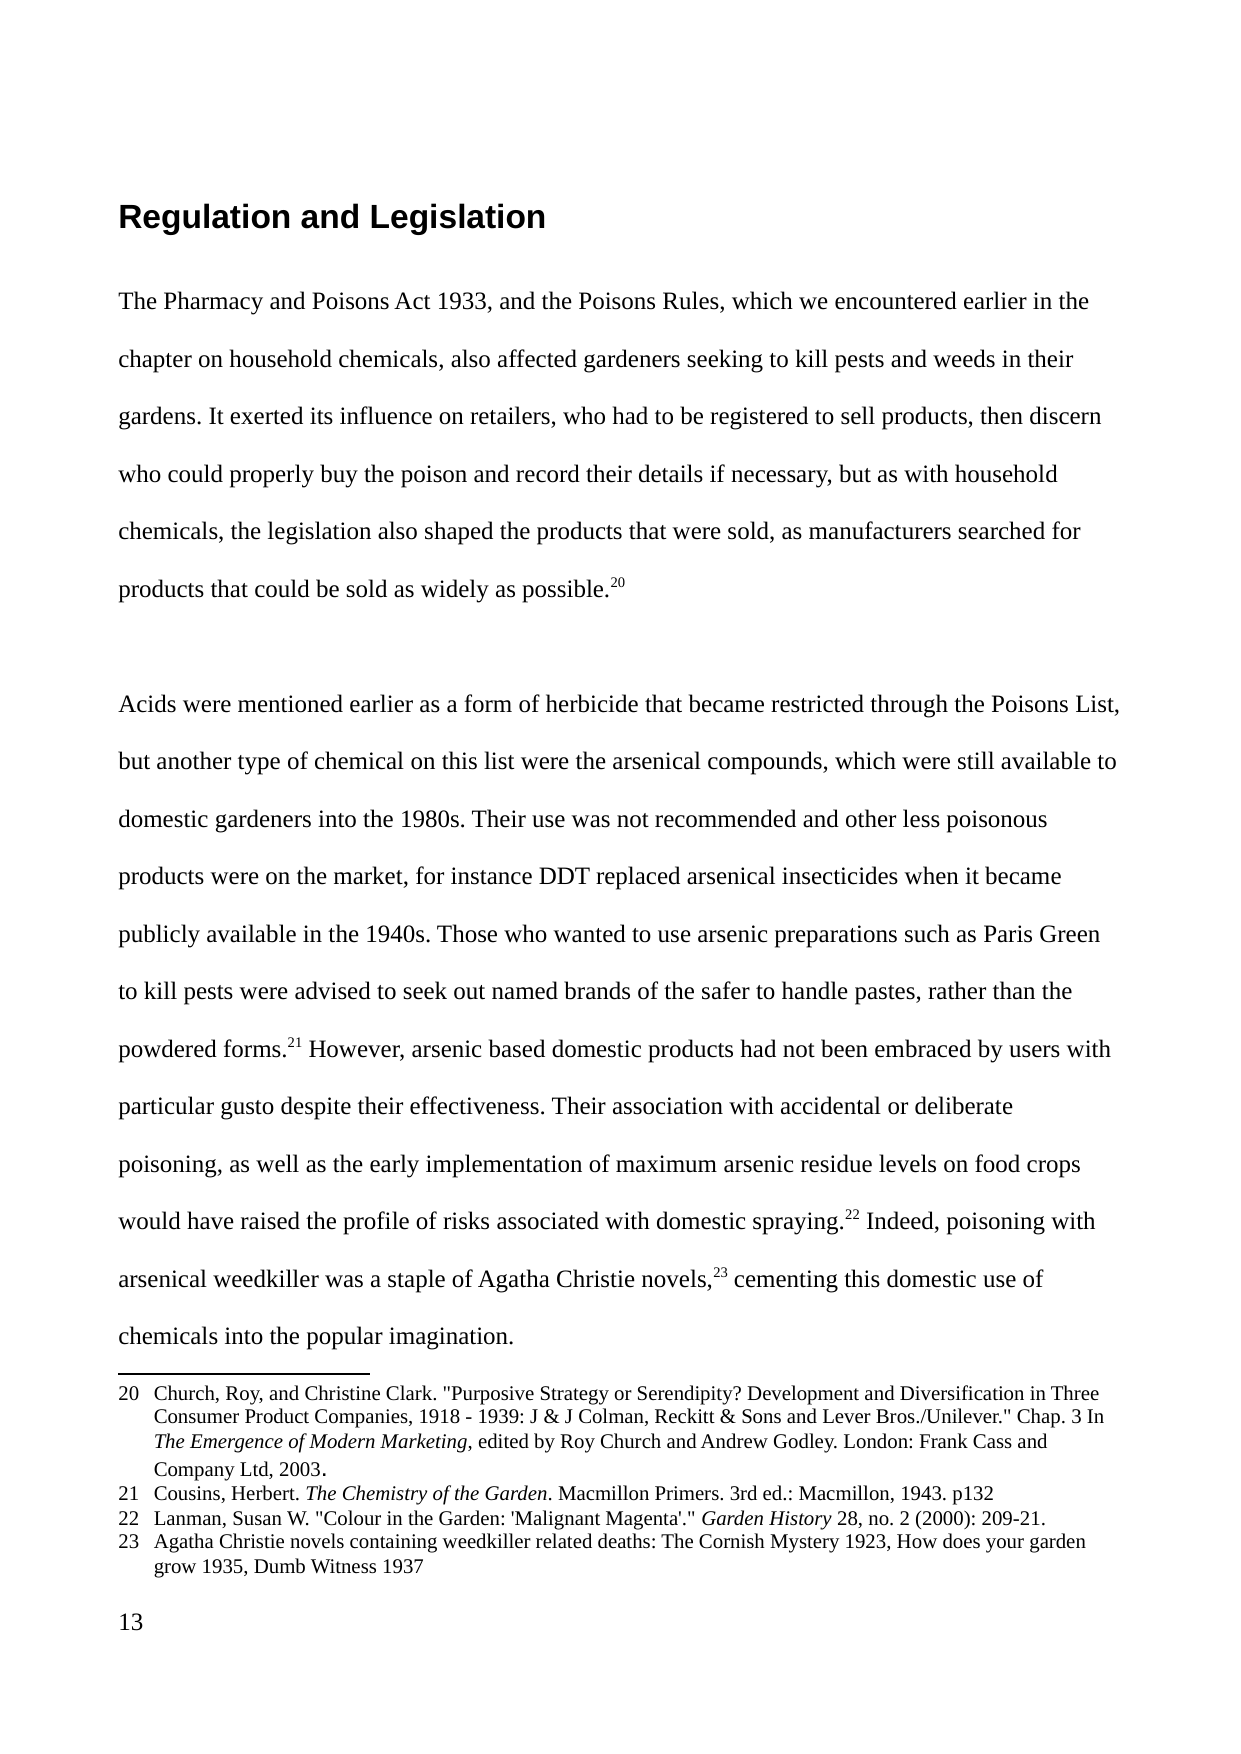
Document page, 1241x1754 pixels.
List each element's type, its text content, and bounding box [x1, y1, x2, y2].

text The Pharmacy and Poisons Act 1933, and the Poisons Rules, which we encountered earlier in the chapter on household chemicals, also affected gardeners seeking to kill pests and weeds in their gardens. It exerted its influence on retailers, who had to be registered to sell products, then discern who could properly buy the poison and record their details if necessary, but as with household chemicals, the legislation also shaped the products that were sold, as manufacturers searched for products that could be sold as widely as possible. [118, 286, 1122, 602]
text Agatha Christie novels containing weedkiller related deaths: The Cornish Mystery 1923, How does your garden grow 1935, Dumb Witness 1937 [118, 1529, 1122, 1578]
text Cousins, Herbert. The Chemistry of the Garden. Macmillon Primers. 3rd ed.: Macmillon, 1943. p132 [118, 1481, 1122, 1505]
text Acids were mentioned earlier as a form of herbicide that became restricted through the Poisons List, but another type of chemical on this list were the arsenical compounds, which were still available to domestic gardeners into the 1980s. Their use was not recommended and other less poisonous products were on the market, for instance DDT replaced arsenical insecticides when it became publicly available in the 1940s. Those who wanted to use arsenic preparations such as Paris Green to kill pests were advised to seek out named brands of the safer to handle pastes, rather than the powdered forms. However, arsenic based domestic products had not been embraced by users with particular gusto despite their effectiveness. Their association with accidental or deliberate poisoning, as well as the early implementation of maximum arsenic residue levels on food crops would have raised the profile of risks associated with domestic spraying. Indeed, poisoning with arsenical weedkiller was a staple of Agatha Christie novels, cementing this domestic use of chemicals into the popular imagination. [118, 689, 1122, 1350]
text Church, Roy, and Christine Clark. "Purposive Strategy or Serendipity? Development and Diversification in Three Consumer Product Companies, 1918 - 1939: J & J Colman, Reckitt & Sons and Lever Bros./Unilever." Chap. 3 In The Emergence of Modern Marketing, edited by Roy Church and Andrew Godley. London: Frank Cass and Company Ltd, 2003. [118, 1380, 1122, 1481]
subtitle Regulation and Legislation [118, 196, 1122, 235]
text Lanman, Susan W. "Colour in the Garden: 'Malignant Magenta'." Garden History 28, no. 2 (2000): 209-21. [118, 1505, 1122, 1529]
